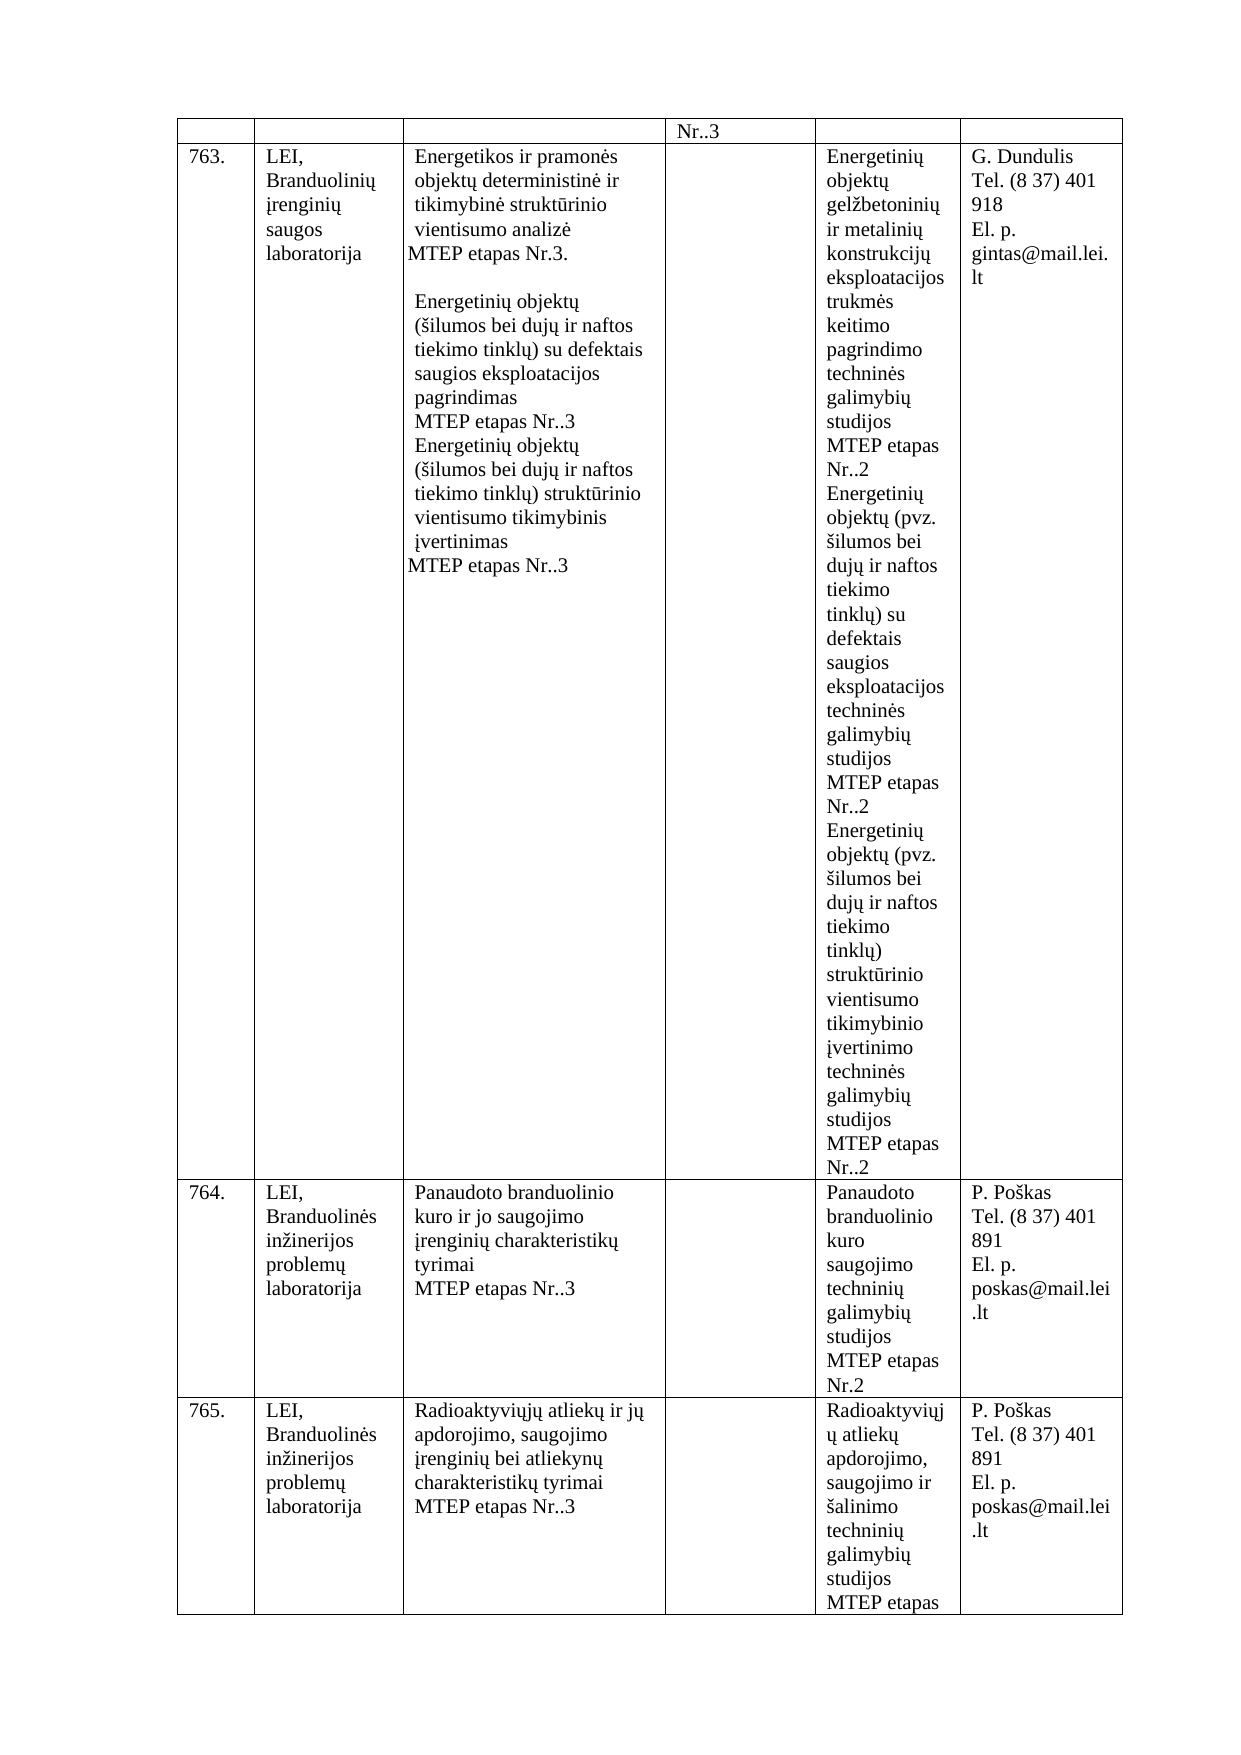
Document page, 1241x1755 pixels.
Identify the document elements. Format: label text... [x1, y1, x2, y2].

table_cell 765. [178, 1398, 254, 1614]
table_cell Energetinių objektų gelžbetoninių ir metalinių konstrukcijų eksploatacijos trukmės keitimo pagrindimo techninės galimybių studijos MTEP etapas Nr..2 Energetinių objektų (pvz. šilumos bei dujų ir naftos tiekimo tinklų) su defektais saugios eksploatacijos techninės galimybių studijos MTEP etapas Nr..2 Energetinių objektų (pvz. šilumos bei dujų ir naftos tiekimo tinklų) struktūrinio vientisumo tikimybinio įvertinimo techninės galimybių studijos MTEP etapas Nr..2 [816, 144, 960, 1179]
table_cell [666, 1398, 815, 1614]
table_cell 763. [178, 144, 254, 1179]
table_cell [961, 119, 1122, 143]
table_cell Panaudoto branduolinio kuro saugojimo techninių galimybių studijos MTEP etapas Nr.2 [816, 1180, 960, 1397]
table_cell Energetikos ir pramonės objektų deterministinė ir tikimybinė struktūrinio vientisumo analizė MTEP etapas Nr.3. Energetinių objektų (šilumos bei dujų ir naftos tiekimo tinklų) su defektais saugios eksploatacijos pagrindimas MTEP etapas Nr..3 Energetinių objektų (šilumos bei dujų ir naftos tiekimo tinklų) struktūrinio vientisumo tikimybinis įvertinimas MTEP etapas Nr..3 [404, 144, 665, 1179]
table_cell [404, 119, 665, 143]
table_cell LEI, Branduolinės inžinerijos problemų laboratorija [255, 1398, 403, 1614]
table_cell LEI, Branduolinės inžinerijos problemų laboratorija [255, 1180, 403, 1397]
table_cell [255, 119, 403, 143]
table_cell [178, 119, 254, 143]
table_cell LEI, Branduolinių įrenginių saugos laboratorija [255, 144, 403, 1179]
table_cell Radioaktyviųjų atliekų ir jų apdorojimo, saugojimo įrenginių bei atliekynų charakteristikų tyrimai MTEP etapas Nr..3 [404, 1398, 665, 1614]
table_cell [666, 1180, 815, 1397]
table_cell Radioaktyviųjų atliekų apdorojimo, saugojimo ir šalinimo techninių galimybių studijos MTEP etapas [816, 1398, 960, 1614]
table_cell P. Poškas Tel. (8 37) 401 891 El. p. poskas@mail.lei.lt [961, 1398, 1122, 1614]
table_cell P. Poškas Tel. (8 37) 401 891 El. p. poskas@mail.lei.lt [961, 1180, 1122, 1397]
table_cell 764. [178, 1180, 254, 1397]
table_cell Nr..3 [666, 119, 815, 143]
table_cell G. Dundulis Tel. (8 37) 401 918 El. p. gintas@mail.lei.lt [961, 144, 1122, 1179]
table_cell [666, 144, 815, 1179]
table_cell Panaudoto branduolinio kuro ir jo saugojimo įrenginių charakteristikų tyrimai MTEP etapas Nr..3 [404, 1180, 665, 1397]
